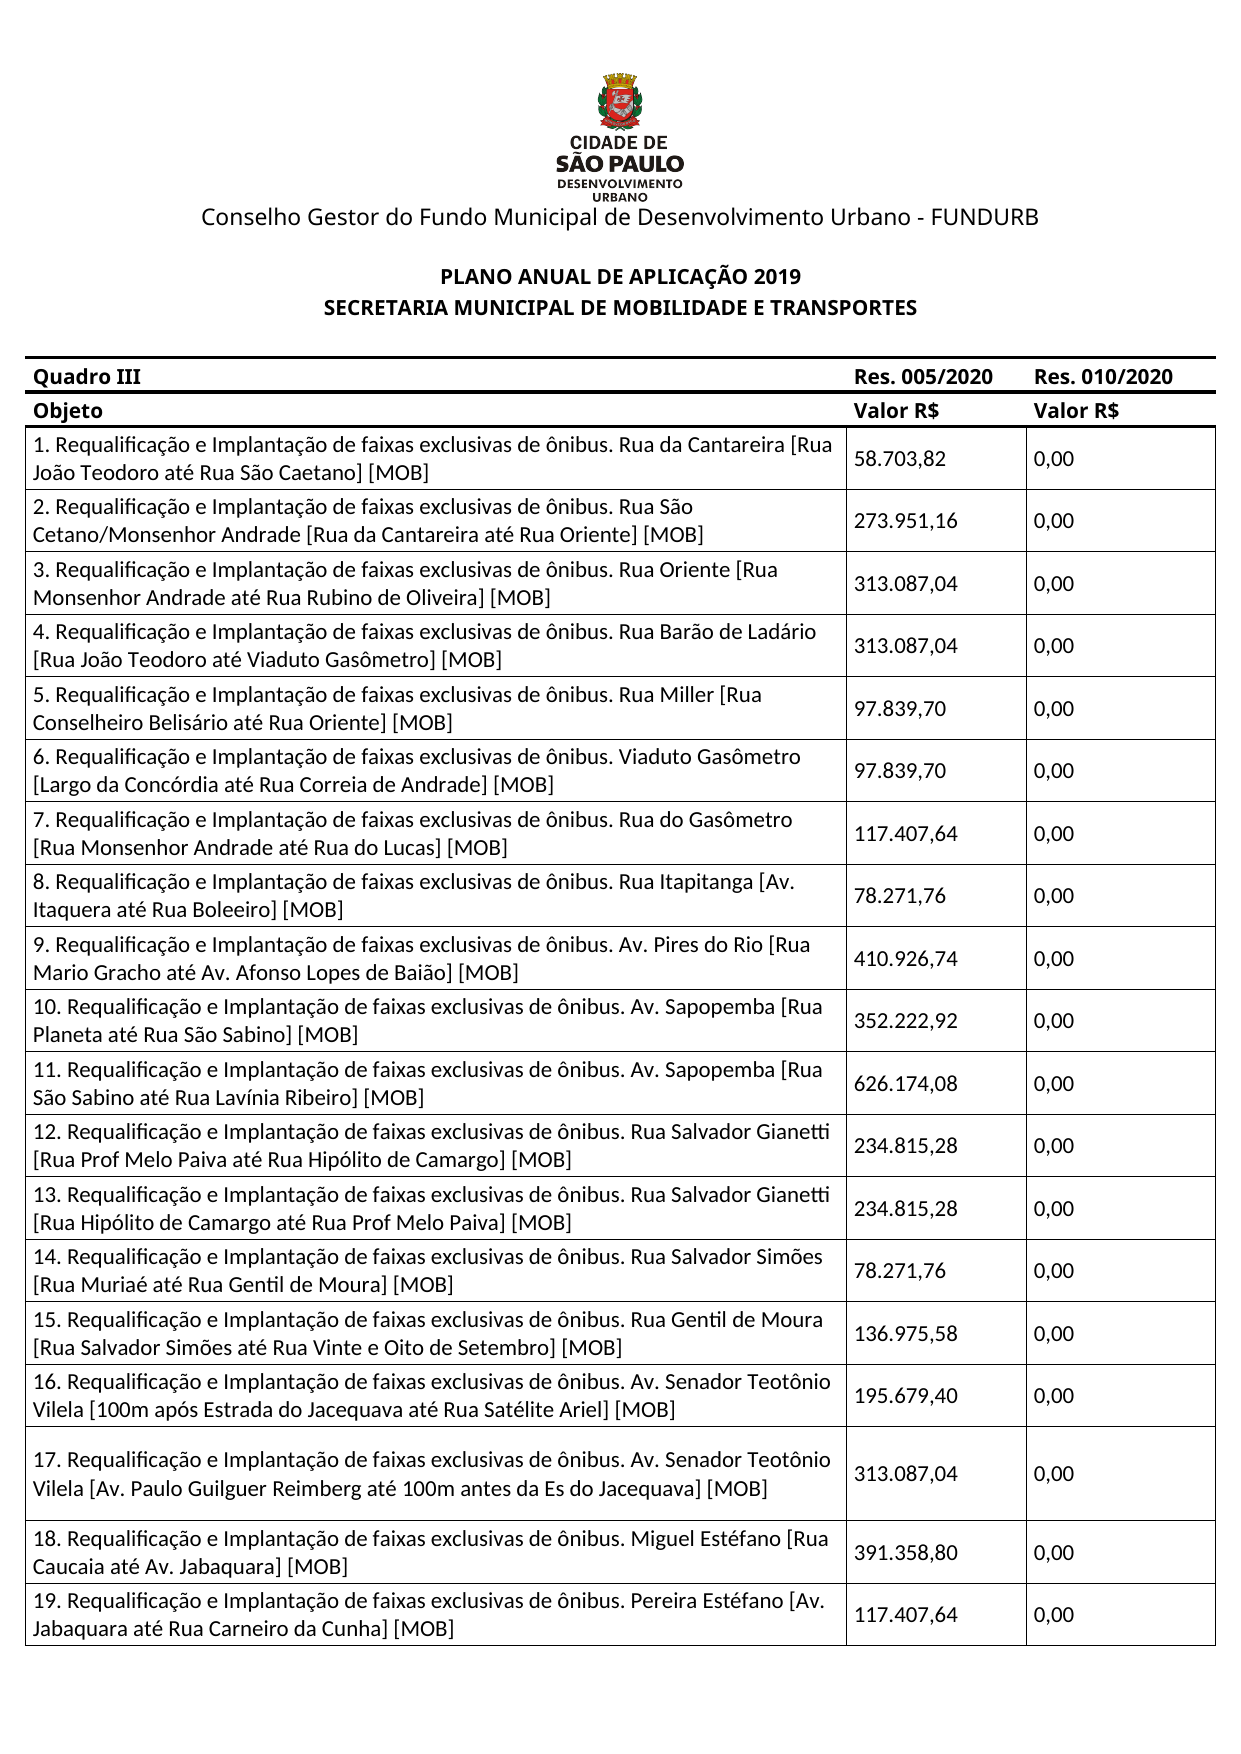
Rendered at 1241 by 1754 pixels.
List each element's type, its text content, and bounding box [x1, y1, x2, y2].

table_cell 0,00 [1027, 490, 1215, 551]
table_cell 352.222,92 [847, 990, 1026, 1051]
table_cell 195.679,40 [847, 1365, 1026, 1426]
table_cell 97.839,70 [847, 677, 1026, 739]
table_cell 0,00 [1027, 1302, 1215, 1364]
table_cell 8. Requalificação e Implantação de faixas exclusivas de ônibus. Rua Itapitanga [Av. Itaquera até Rua Boleeiro] [MOB] [26, 865, 846, 926]
table_cell 626.174,08 [847, 1052, 1026, 1114]
table_cell 0,00 [1027, 865, 1215, 926]
table_cell 0,00 [1027, 428, 1215, 489]
table_cell 0,00 [1027, 1427, 1215, 1520]
table_cell 313.087,04 [847, 1427, 1026, 1520]
table_cell 0,00 [1027, 1115, 1215, 1176]
table_cell 0,00 [1027, 1240, 1215, 1301]
table_cell 9. Requalificação e Implantação de faixas exclusivas de ônibus. Av. Pires do Rio [Rua Mario Gracho até Av. Afonso Lopes de Baião] [MOB] [26, 927, 846, 989]
table_cell 14. Requalificação e Implantação de faixas exclusivas de ônibus. Rua Salvador Simões [Rua Muriaé até Rua Gentil de Moura] [MOB] [26, 1240, 846, 1301]
table_cell SECRETARIA MUNICIPAL DE MOBILIDADE E TRANSPORTES [25, 292, 1216, 323]
table_cell 58.703,82 [847, 428, 1026, 489]
table_cell 273.951,16 [847, 490, 1026, 551]
table_cell 4. Requalificação e Implantação de faixas exclusivas de ônibus. Rua Barão de Ladário [Rua João Teodoro até Viaduto Gasômetro] [MOB] [26, 615, 846, 676]
table_cell 6. Requalificação e Implantação de faixas exclusivas de ônibus. Viaduto Gasômetro [Largo da Concórdia até Rua Correia de Andrade] [MOB] [26, 740, 846, 801]
table_cell 7. Requalificação e Implantação de faixas exclusivas de ônibus. Rua do Gasômetro [Rua Monsenhor Andrade até Rua do Lucas] [MOB] [26, 802, 846, 864]
table_cell Res. 005/2020 [846, 359, 1026, 390]
table_cell 15. Requalificação e Implantação de faixas exclusivas de ônibus. Rua Gentil de Moura [Rua Salvador Simões até Rua Vinte e Oito de Setembro] [MOB] [26, 1302, 846, 1364]
table_cell 0,00 [1027, 990, 1215, 1051]
table_cell 117.407,64 [847, 1584, 1026, 1645]
table_cell 0,00 [1027, 1052, 1215, 1114]
table_cell 78.271,76 [847, 1240, 1026, 1301]
table_cell 18. Requalificação e Implantação de faixas exclusivas de ônibus. Miguel Estéfano [Rua Caucaia até Av. Jabaquara] [MOB] [26, 1521, 846, 1582]
table_cell 234.815,28 [847, 1177, 1026, 1239]
table_cell 136.975,58 [847, 1302, 1026, 1364]
table_cell 234.815,28 [847, 1115, 1026, 1176]
table_cell 410.926,74 [847, 927, 1026, 989]
table_cell 16. Requalificação e Implantação de faixas exclusivas de ônibus. Av. Senador Teotônio Vilela [100m após Estrada do Jacequava até Rua Satélite Ariel] [MOB] [26, 1365, 846, 1426]
table_cell 313.087,04 [847, 615, 1026, 676]
table_cell 0,00 [1027, 927, 1215, 989]
table_cell 0,00 [1027, 615, 1215, 676]
table_cell 0,00 [1027, 1177, 1215, 1239]
table_cell 0,00 [1027, 677, 1215, 739]
table_cell 2. Requalificação e Implantação de faixas exclusivas de ônibus. Rua São Cetano/Monsenhor Andrade [Rua da Cantareira até Rua Oriente] [MOB] [26, 490, 846, 551]
table_cell 117.407,64 [847, 802, 1026, 864]
table_cell 1. Requalificação e Implantação de faixas exclusivas de ônibus. Rua da Cantareira [Rua João Teodoro até Rua São Caetano] [MOB] [26, 428, 846, 489]
table_cell [25, 323, 846, 356]
table_cell 313.087,04 [847, 552, 1026, 614]
table_cell Objeto [25, 394, 846, 425]
table_cell 10. Requalificação e Implantação de faixas exclusivas de ônibus. Av. Sapopemba [Rua Planeta até Rua São Sabino] [MOB] [26, 990, 846, 1051]
table_cell 0,00 [1027, 1365, 1215, 1426]
table_cell Valor R$ [1026, 394, 1216, 425]
table_cell 78.271,76 [847, 865, 1026, 926]
table_cell 19. Requalificação e Implantação de faixas exclusivas de ônibus. Pereira Estéfano [Av. Jabaquara até Rua Carneiro da Cunha] [MOB] [26, 1584, 846, 1645]
table_cell 13. Requalificação e Implantação de faixas exclusivas de ônibus. Rua Salvador Gianetti [Rua Hipólito de Camargo até Rua Prof Melo Paiva] [MOB] [26, 1177, 846, 1239]
table_cell 11. Requalificação e Implantação de faixas exclusivas de ônibus. Av. Sapopemba [Rua São Sabino até Rua Lavínia Ribeiro] [MOB] [26, 1052, 846, 1114]
table_cell 0,00 [1027, 1521, 1215, 1582]
table_cell 0,00 [1027, 802, 1215, 864]
table_cell 391.358,80 [847, 1521, 1026, 1582]
picture [556, 73, 684, 202]
table_cell 0,00 [1027, 740, 1215, 801]
table_cell 5. Requalificação e Implantação de faixas exclusivas de ônibus. Rua Miller [Rua Conselheiro Belisário até Rua Oriente] [MOB] [26, 677, 846, 739]
table_cell 3. Requalificação e Implantação de faixas exclusivas de ônibus. Rua Oriente [Rua Monsenhor Andrade até Rua Rubino de Oliveira] [MOB] [26, 552, 846, 614]
table_cell [846, 323, 1026, 356]
table_cell [1026, 323, 1216, 356]
table_cell 0,00 [1027, 1584, 1215, 1645]
table_cell 12. Requalificação e Implantação de faixas exclusivas de ônibus. Rua Salvador Gianetti [Rua Prof Melo Paiva até Rua Hipólito de Camargo] [MOB] [26, 1115, 846, 1176]
table_cell PLANO ANUAL DE APLICAÇÃO 2019 [25, 261, 1216, 292]
table_cell 17. Requalificação e Implantação de faixas exclusivas de ônibus. Av. Senador Teotônio Vilela [Av. Paulo Guilguer Reimberg até 100m antes da Es do Jacequava] [MOB] [26, 1427, 846, 1520]
table_cell Res. 010/2020 [1026, 359, 1216, 390]
table_cell Valor R$ [846, 394, 1026, 425]
table_cell Quadro III [25, 359, 846, 390]
table_cell 0,00 [1027, 552, 1215, 614]
table_cell 97.839,70 [847, 740, 1026, 801]
